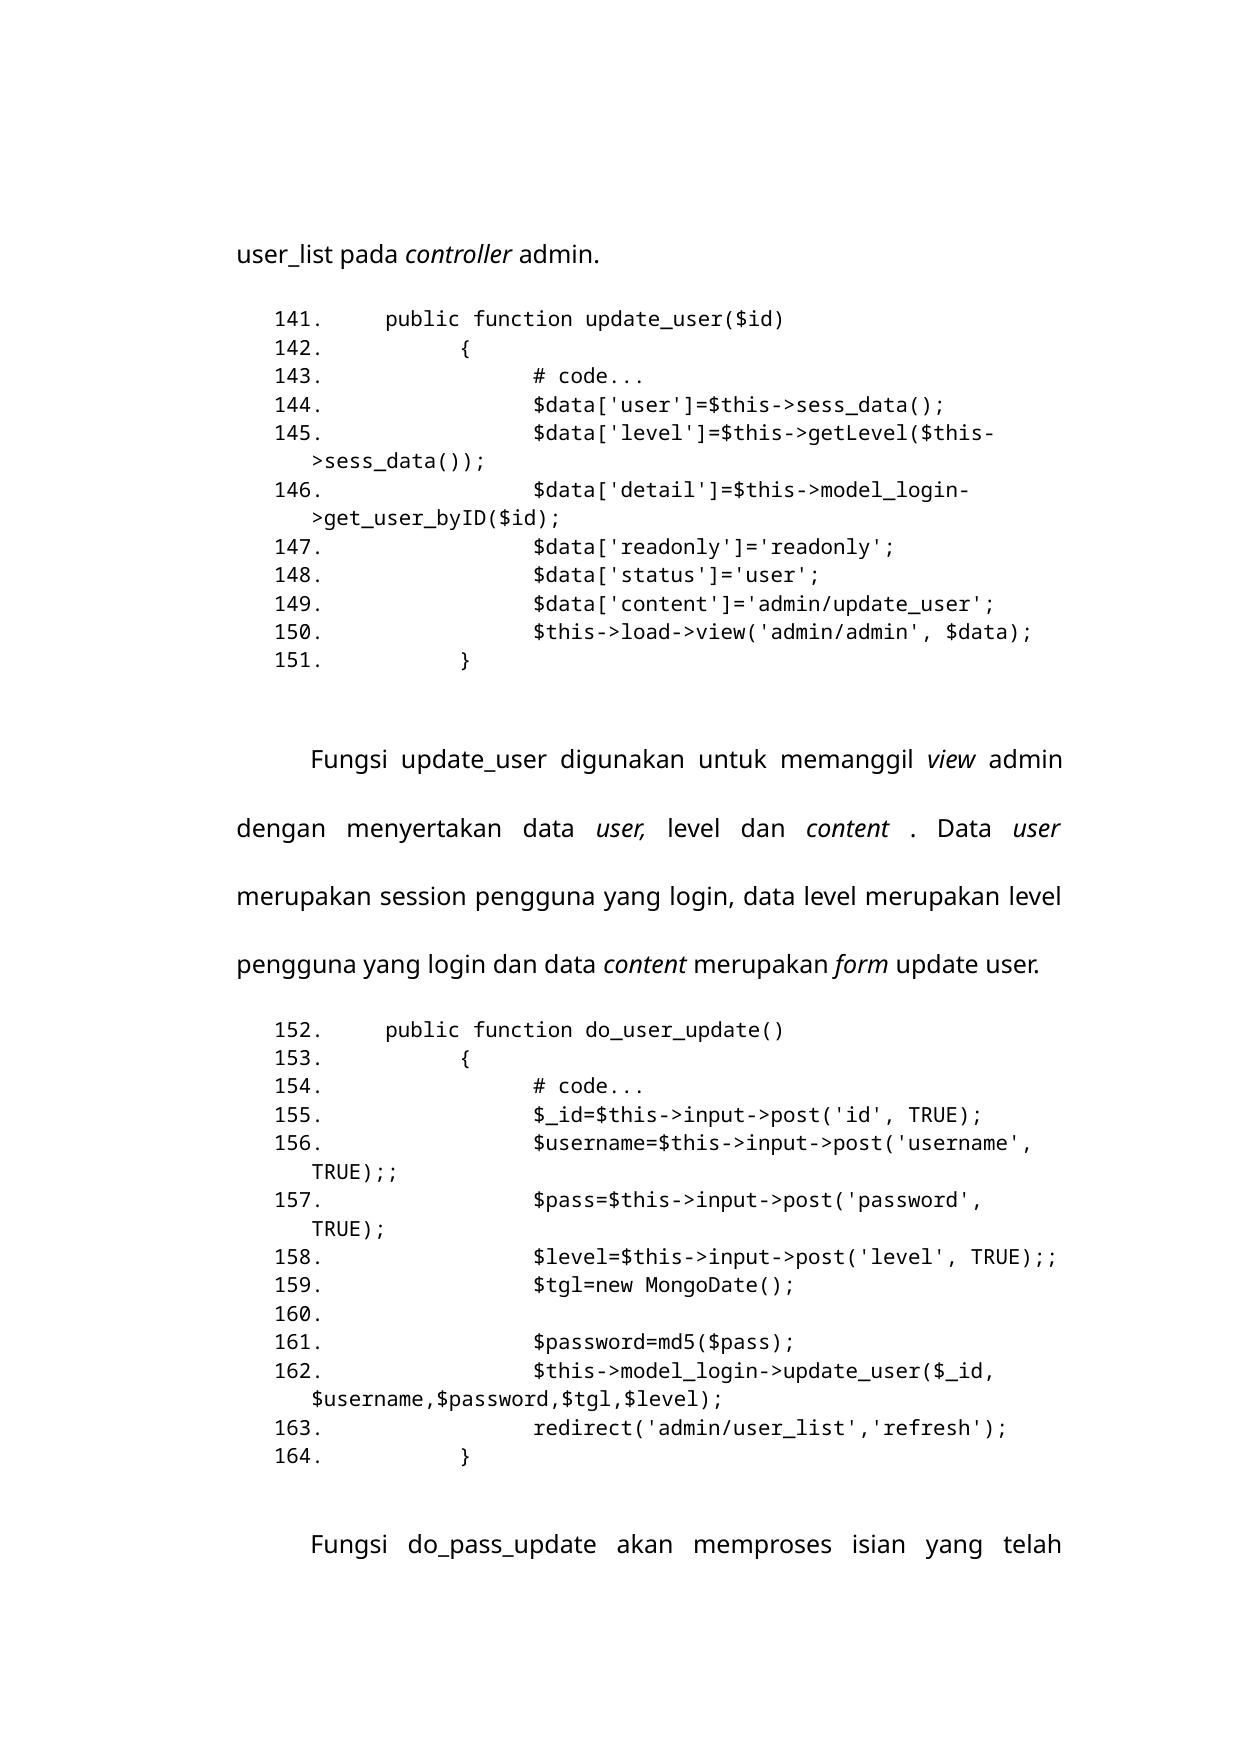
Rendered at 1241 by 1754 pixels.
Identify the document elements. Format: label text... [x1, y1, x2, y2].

list $pass=$this->input->post('password', TRUE); [274, 1185, 1063, 1242]
list $data['content']='admin/update_user'; [274, 589, 1063, 617]
list } [274, 1441, 1063, 1470]
list public function update_user($id) [274, 304, 1063, 333]
text Fungsi do_pass_update akan memproses isian yang telah [236, 1527, 1063, 1561]
list $_id=$this->input->post('id', TRUE); [274, 1100, 1063, 1128]
list $this->model_login->update_user($_id,$username,$password,$tgl,$level); [274, 1356, 1063, 1413]
list $data['detail']=$this->model_login->get_user_byID($id); [274, 475, 1063, 532]
list $data['status']='user'; [274, 560, 1063, 589]
list $username=$this->input->post('username', TRUE);; [274, 1128, 1063, 1185]
list # code... [274, 1072, 1063, 1100]
text user_list pada controller admin. [236, 236, 1063, 270]
list $tgl=new MongoDate(); [274, 1271, 1063, 1299]
list public function do_user_update() [274, 1015, 1063, 1043]
list $data['readonly']='readonly'; [274, 532, 1063, 560]
list } [274, 646, 1063, 674]
list # code... [274, 361, 1063, 390]
list $this->load->view('admin/admin', $data); [274, 617, 1063, 646]
text Fungsi update_user digunakan untuk memanggil view admin dengan menyertakan data user, level dan content . Data user merupakan session pengguna yang login, data level merupakan level pengguna yang login dan data content merupakan form update user. [236, 742, 1063, 981]
list $level=$this->input->post('level', TRUE);; [274, 1242, 1063, 1271]
list { [274, 1043, 1063, 1072]
list $password=md5($pass); [274, 1327, 1063, 1356]
list redirect('admin/user_list','refresh'); [274, 1413, 1063, 1441]
list { [274, 333, 1063, 361]
list $data['user']=$this->sess_data(); [274, 390, 1063, 418]
list $data['level']=$this->getLevel($this->sess_data()); [274, 418, 1063, 475]
